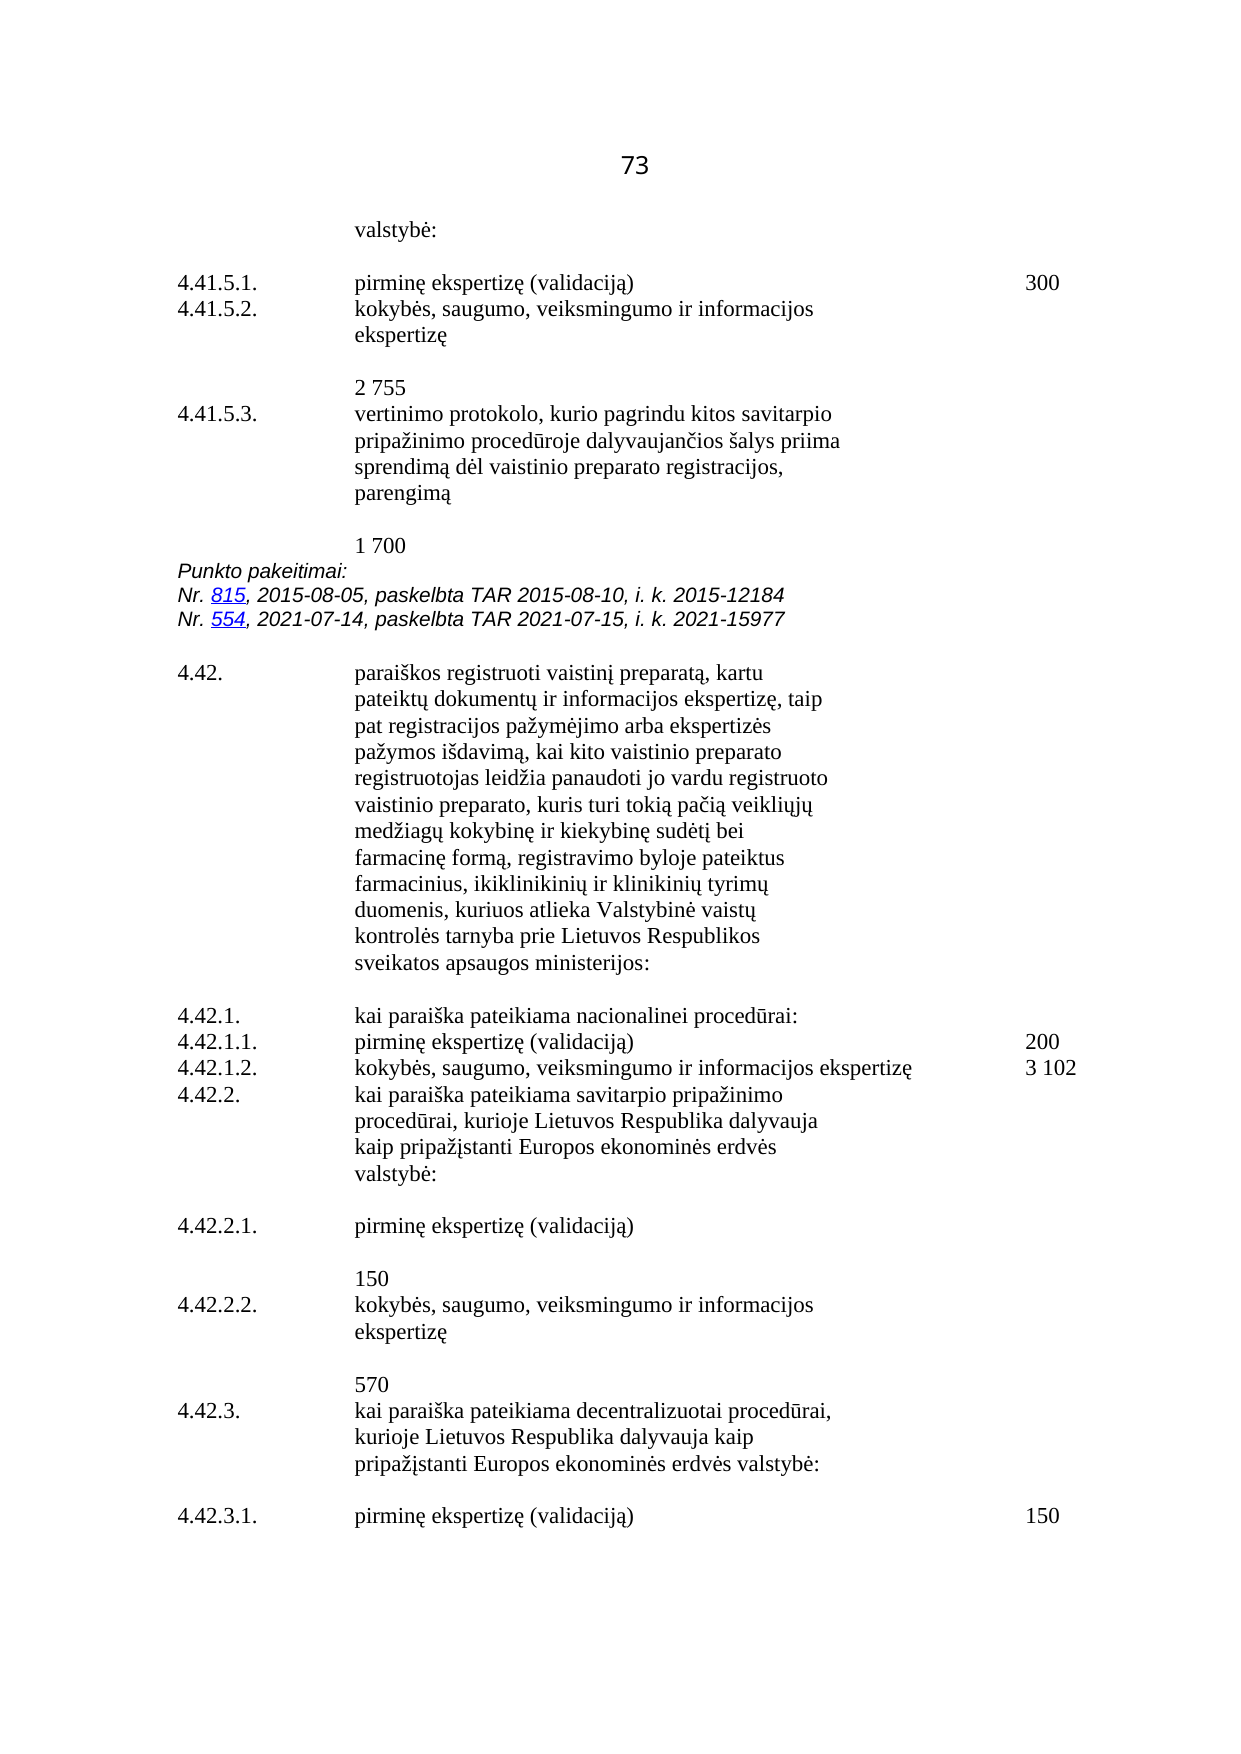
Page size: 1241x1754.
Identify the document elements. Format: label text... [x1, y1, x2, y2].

text 4.41.5.3. vertinimo protokolo, kurio pagrindu kitos savitarpio pripažinimo procedūroje dalyvaujančios šalys priima sprendimą dėl vaistinio preparato registracijos, parengimą 1 700 [177, 400, 841, 558]
text 4.42. paraiškos registruoti vaistinį preparatą, kartu pateiktų dokumentų ir informacijos ekspertizę, taip pat registracijos pažymėjimo arba ekspertizės pažymos išdavimą, kai kito vaistinio preparato registruotojas leidžia panaudoti jo vardu registruoto vaistinio preparato, kuris turi tokią pačią veikliųjų medžiagų kokybinę ir kiekybinę sudėtį bei farmacinę formą, registravimo byloje pateiktus farmacinius, ikiklinikinių ir klinikinių tyrimų duomenis, kuriuos atlieka Valstybinė vaistų kontrolės tarnyba prie Lietuvos Respublikos sveikatos apsaugos ministerijos: [177, 659, 841, 1002]
text 4.42.2. kai paraiška pateikiama savitarpio pripažinimo procedūrai, kurioje Lietuvos Respublika dalyvauja kaip pripažįstanti Europos ekonominės erdvės valstybė: [177, 1081, 841, 1212]
text 4.42.2.1. pirminę ekspertizę (validaciją) 150 [177, 1212, 841, 1292]
text 4.42.1.1. pirminę ekspertizę (validaciją) 200 [177, 1028, 1092, 1054]
text 4.42.1.2. kokybės, saugumo, veiksmingumo ir informacijos ekspertizę 3 102 [177, 1054, 1092, 1081]
text 4.42.3.1. pirminę ekspertizę (validaciją) 150 [177, 1502, 1092, 1529]
text 4.42.3. kai paraiška pateikiama decentralizuotai procedūrai, kurioje Lietuvos Respublika dalyvauja kaip pripažįstanti Europos ekonominės erdvės valstybė: [177, 1397, 841, 1502]
text 4.42.2.2. kokybės, saugumo, veiksmingumo ir informacijos ekspertizę 570 [177, 1292, 841, 1397]
text Punkto pakeitimai: [177, 558, 1092, 582]
text valstybė: [177, 216, 841, 268]
text 4.42.1. kai paraiška pateikiama nacionalinei procedūrai: [177, 1002, 1092, 1028]
text Nr. 815, 2015-08-05, paskelbta TAR 2015-08-10, i. k. 2015-12184 [177, 582, 1092, 606]
text Nr. 554, 2021-07-14, paskelbta TAR 2021-07-15, i. k. 2021-15977 [177, 606, 1092, 630]
text 4.41.5.2. kokybės, saugumo, veiksmingumo ir informacijos ekspertizę 2 755 [177, 295, 841, 400]
text 4.41.5.1. pirminę ekspertizę (validaciją) 300 [177, 268, 1092, 295]
